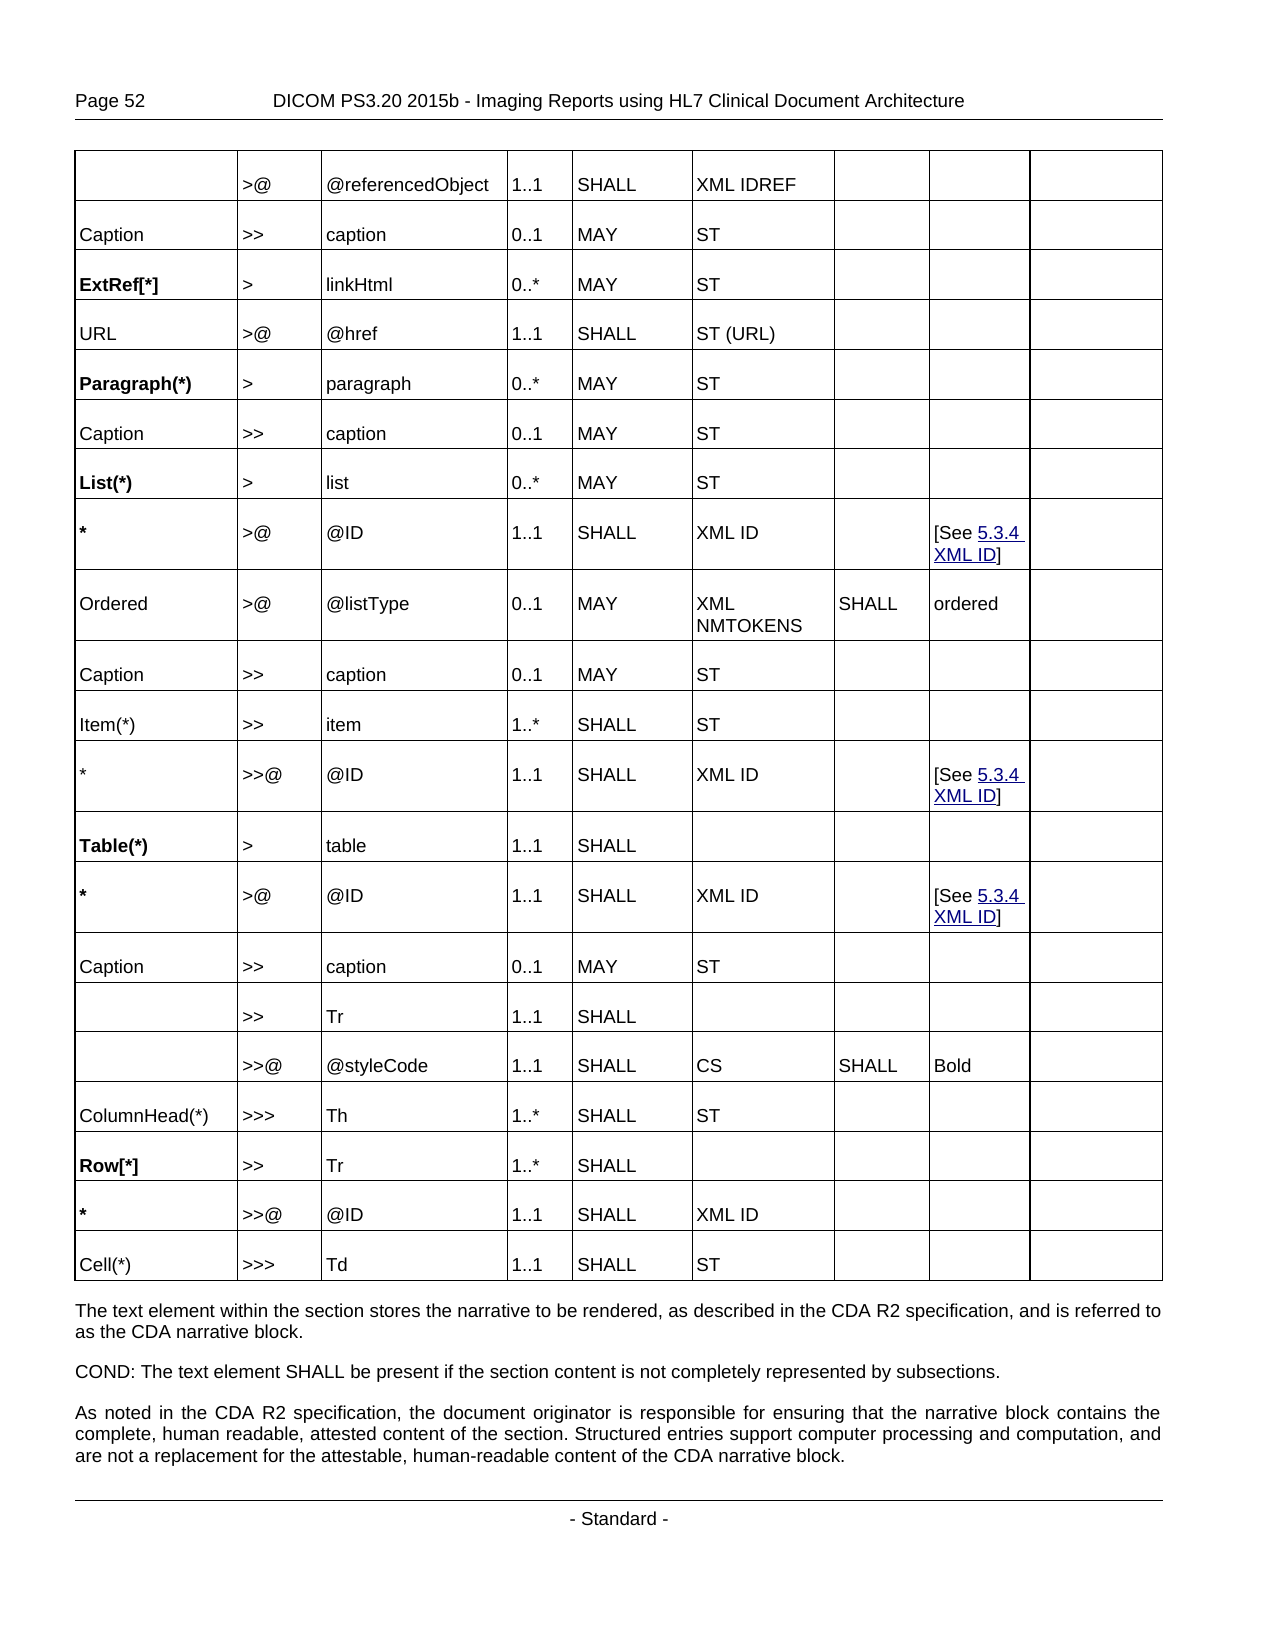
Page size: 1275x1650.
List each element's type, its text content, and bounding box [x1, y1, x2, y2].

table_cell 0..1 [508, 933, 572, 982]
table_cell ST [693, 350, 834, 398]
table_cell >@ [238, 151, 321, 200]
table_cell caption [322, 641, 507, 690]
text COND: The text element SHALL be present if the section content is not completely represented by subsections. [75, 1361, 1162, 1383]
table_cell [835, 300, 929, 349]
table_cell ST [693, 1231, 834, 1280]
table_cell [See 5.3.4 XML ID] [930, 862, 1029, 932]
table_cell [1031, 691, 1162, 740]
table_cell [1031, 400, 1162, 448]
table_cell Td [322, 1231, 507, 1280]
table_cell [1031, 1132, 1162, 1180]
table_cell Tr [322, 983, 507, 1031]
table_cell [1031, 151, 1162, 200]
table_cell [835, 741, 929, 811]
table_cell 1..1 [508, 499, 572, 569]
table_cell SHALL [573, 151, 692, 200]
table_cell [930, 691, 1029, 740]
table_cell [835, 201, 929, 249]
table_cell Th [322, 1082, 507, 1131]
table_cell >>@ [238, 741, 321, 811]
table_cell @ID [322, 499, 507, 569]
table_cell 1..1 [508, 1181, 572, 1230]
table_cell [835, 1082, 929, 1131]
table_cell * [76, 499, 237, 569]
table_cell Caption [76, 641, 237, 690]
table_cell ST [693, 250, 834, 299]
table_cell SHALL [573, 1231, 692, 1280]
table_cell [930, 812, 1029, 861]
table_cell XML IDREF [693, 151, 834, 200]
table_cell SHALL [573, 1082, 692, 1131]
table_cell 1..1 [508, 812, 572, 861]
table_cell * [76, 1181, 237, 1230]
table_cell [1031, 741, 1162, 811]
table_cell Column​Head(*) [76, 1082, 237, 1131]
table_cell * [76, 862, 237, 932]
table_cell >@ [238, 862, 321, 932]
table_cell [930, 201, 1029, 249]
table_cell >@ [238, 570, 321, 640]
table_cell 1..1 [508, 862, 572, 932]
table_cell [835, 933, 929, 982]
table_cell SHALL [573, 1132, 692, 1180]
table_cell SHALL [573, 300, 692, 349]
table_cell 1..1 [508, 741, 572, 811]
table_cell Caption [76, 201, 237, 249]
table_cell @styleCode [322, 1032, 507, 1081]
table_cell SHALL [573, 1181, 692, 1230]
table_cell [835, 1132, 929, 1180]
table_cell Ordered [76, 570, 237, 640]
table_cell [930, 350, 1029, 398]
table_cell [693, 983, 834, 1031]
table_cell [1031, 570, 1162, 640]
table_cell >>@ [238, 1181, 321, 1230]
table_cell [930, 933, 1029, 982]
table_cell @href [322, 300, 507, 349]
table_cell 1..* [508, 1132, 572, 1180]
table_cell Caption [76, 400, 237, 448]
table_cell [1031, 250, 1162, 299]
table_cell ST [693, 449, 834, 498]
table_cell 1..1 [508, 300, 572, 349]
table_cell [693, 1132, 834, 1180]
table_cell [1031, 1032, 1162, 1081]
table_cell [835, 151, 929, 200]
table_cell SHALL [835, 1032, 929, 1081]
table_cell XML NMTOKENS [693, 570, 834, 640]
table_cell Ext​Ref[*] [76, 250, 237, 299]
table_cell item [322, 691, 507, 740]
table_cell >> [238, 691, 321, 740]
table_cell XML ID [693, 862, 834, 932]
table_cell >>> [238, 1231, 321, 1280]
table_cell 0..* [508, 250, 572, 299]
table_cell MAY [573, 449, 692, 498]
table_cell SHALL [835, 570, 929, 640]
table_cell Caption [76, 933, 237, 982]
table_cell SHALL [573, 983, 692, 1031]
table_cell List(*) [76, 449, 237, 498]
text The text element within the section stores the narrative to be rendered, as described in the CDA R2 specification, and is referred to as the CDA narrative block. [75, 1299, 1162, 1343]
table_cell ST (URL) [693, 300, 834, 349]
table_cell >> [238, 641, 321, 690]
table_cell >> [238, 983, 321, 1031]
table_cell ordered [930, 570, 1029, 640]
table_cell caption [322, 400, 507, 448]
table_cell SHALL [573, 499, 692, 569]
table_cell [930, 641, 1029, 690]
table_cell MAY [573, 570, 692, 640]
table_cell Tr [322, 1132, 507, 1180]
table_cell [1031, 449, 1162, 498]
table_cell caption [322, 933, 507, 982]
table_cell [930, 1082, 1029, 1131]
table_cell [835, 250, 929, 299]
table_cell URL [76, 300, 237, 349]
table_cell [930, 151, 1029, 200]
table_cell XML ID [693, 1181, 834, 1230]
table_cell [835, 1231, 929, 1280]
table_cell [1031, 933, 1162, 982]
table_cell 0..1 [508, 570, 572, 640]
table_cell [930, 1231, 1029, 1280]
table_cell >@ [238, 300, 321, 349]
table_cell XML ID [693, 499, 834, 569]
table_cell >@ [238, 499, 321, 569]
table_cell @ID [322, 862, 507, 932]
table_cell [835, 983, 929, 1031]
table_cell > [238, 350, 321, 398]
table_cell [1031, 641, 1162, 690]
table_cell list [322, 449, 507, 498]
table_cell [835, 641, 929, 690]
table_cell @referencedObject [322, 151, 507, 200]
table_cell >>@ [238, 1032, 321, 1081]
table_cell >>> [238, 1082, 321, 1131]
table_cell [835, 691, 929, 740]
table_cell [1031, 862, 1162, 932]
table_cell ST [693, 933, 834, 982]
table_cell >> [238, 1132, 321, 1180]
table_cell 1..1 [508, 151, 572, 200]
table_cell [76, 983, 237, 1031]
table_cell MAY [573, 201, 692, 249]
table_cell [1031, 983, 1162, 1031]
table_cell table [322, 812, 507, 861]
table_cell 0..1 [508, 641, 572, 690]
table_cell CS [693, 1032, 834, 1081]
table_cell [1031, 300, 1162, 349]
table_cell SHALL [573, 812, 692, 861]
table_cell MAY [573, 350, 692, 398]
table_cell [1031, 812, 1162, 861]
table_cell Paragraph(*) [76, 350, 237, 398]
table_cell SHALL [573, 691, 692, 740]
table_cell 1..* [508, 1082, 572, 1131]
table_cell >> [238, 933, 321, 982]
table_cell 1..* [508, 691, 572, 740]
table_cell >> [238, 400, 321, 448]
table_cell [835, 812, 929, 861]
table_cell [835, 449, 929, 498]
table_cell SHALL [573, 741, 692, 811]
table_cell [1031, 1082, 1162, 1131]
table_cell MAY [573, 641, 692, 690]
table_cell Row[*] [76, 1132, 237, 1180]
text As noted in the CDA R2 specification, the document originator is responsible for ensuring that the narrative block contains the complete, human readable, attested content of the section. Structured entries support computer processing and computation, and are not a replacement for the attestable, human-readable content of the CDA narrative block. [75, 1402, 1162, 1466]
table_cell > [238, 812, 321, 861]
table_cell MAY [573, 933, 692, 982]
table_cell ST [693, 1082, 834, 1131]
table_cell 0..1 [508, 400, 572, 448]
table_cell [930, 300, 1029, 349]
table_cell 0..1 [508, 201, 572, 249]
table_cell [835, 350, 929, 398]
table_cell > [238, 449, 321, 498]
table_cell [76, 1032, 237, 1081]
table_cell [693, 812, 834, 861]
table_cell MAY [573, 250, 692, 299]
table_cell ST [693, 691, 834, 740]
table_cell Item(*) [76, 691, 237, 740]
table_cell link​Html [322, 250, 507, 299]
table_cell [930, 1181, 1029, 1230]
table_cell [1031, 1231, 1162, 1280]
table_cell paragraph [322, 350, 507, 398]
table_cell 0..* [508, 350, 572, 398]
table_cell SHALL [573, 1032, 692, 1081]
table_cell ST [693, 641, 834, 690]
table_cell [930, 250, 1029, 299]
table_cell 0..* [508, 449, 572, 498]
table_cell [1031, 201, 1162, 249]
table_cell [835, 499, 929, 569]
table_cell [930, 1132, 1029, 1180]
table_cell caption [322, 201, 507, 249]
table_cell 1..1 [508, 983, 572, 1031]
table_cell [See 5.3.4 XML ID] [930, 499, 1029, 569]
table_cell @ID [322, 1181, 507, 1230]
table_cell ST [693, 400, 834, 448]
table_cell Bold [930, 1032, 1029, 1081]
table_cell 1..1 [508, 1231, 572, 1280]
table_cell [930, 983, 1029, 1031]
table_cell @listType [322, 570, 507, 640]
table_cell MAY [573, 400, 692, 448]
table_cell @ID [322, 741, 507, 811]
table_cell XML ID [693, 741, 834, 811]
table_cell Table(*) [76, 812, 237, 861]
table_cell [76, 151, 237, 200]
table_cell [1031, 350, 1162, 398]
table_cell Cell(*) [76, 1231, 237, 1280]
table_cell ST [693, 201, 834, 249]
table_cell [1031, 499, 1162, 569]
table_cell [835, 862, 929, 932]
table_cell * [76, 741, 237, 811]
table_cell [930, 400, 1029, 448]
table_cell [1031, 1181, 1162, 1230]
table_cell SHALL [573, 862, 692, 932]
table_cell > [238, 250, 321, 299]
table_cell >> [238, 201, 321, 249]
table_cell [835, 1181, 929, 1230]
table_cell [835, 400, 929, 448]
table_cell [930, 449, 1029, 498]
table_cell [See 5.3.4 XML ID] [930, 741, 1029, 811]
table_cell 1..1 [508, 1032, 572, 1081]
